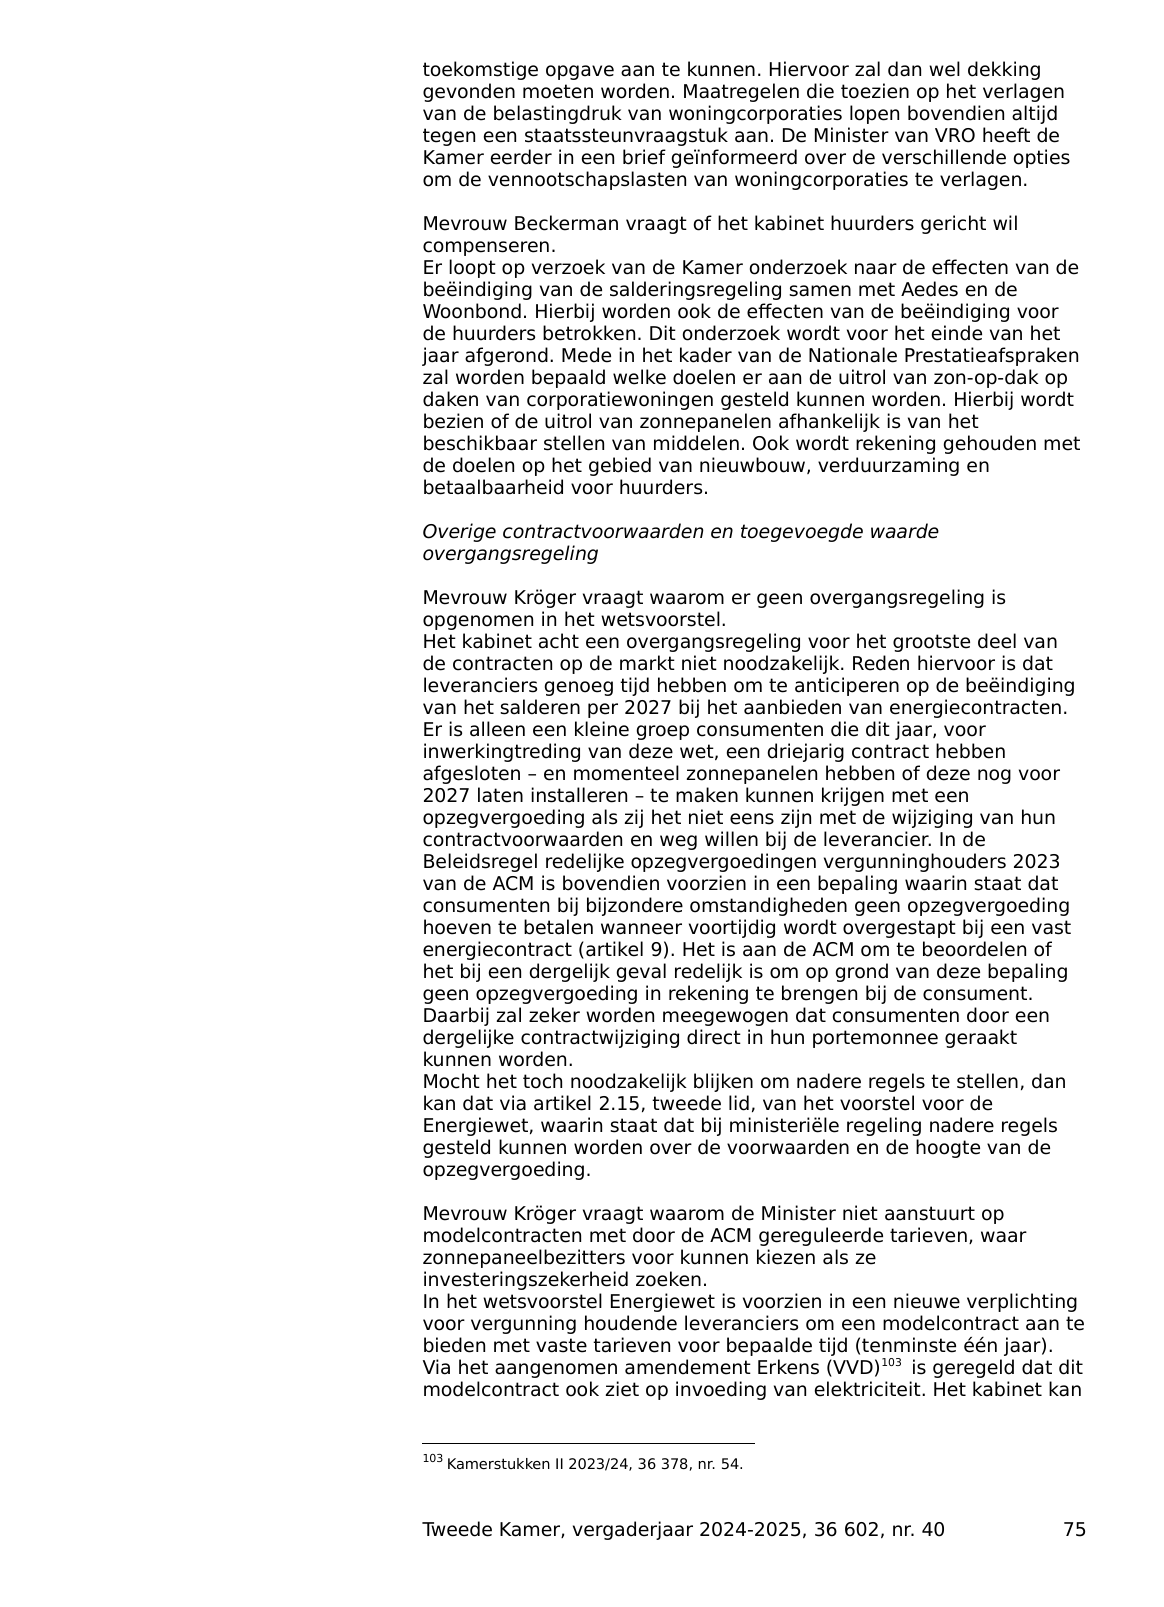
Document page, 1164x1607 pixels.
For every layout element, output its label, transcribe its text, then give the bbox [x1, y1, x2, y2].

text Mevrouw Beckerman vraagt of het kabinet huurders gericht wil compenseren. [422, 213, 1087, 257]
text toekomstige opgave aan te kunnen. Hiervoor zal dan wel dekking gevonden moeten worden. Maatregelen die toezien op het verlagen van de belastingdruk van woningcorporaties lopen bovendien altijd tegen een staatssteunvraagstuk aan. De Minister van VRO heeft de Kamer eerder in een brief geïnformeerd over de verschillende opties om de vennootschapslasten van woningcorporaties te verlagen. [422, 59, 1087, 191]
text Mocht het toch noodzakelijk blijken om nadere regels te stellen, dan kan dat via artikel 2.15, tweede lid, van het voorstel voor de Energiewet, waarin staat dat bij ministeriële regeling nadere regels gesteld kunnen worden over de voorwaarden en de hoogte van de opzegvergoeding. [422, 1071, 1087, 1181]
text Mevrouw Kröger vraagt waarom de Minister niet aanstuurt op modelcontracten met door de ACM gereguleerde tarieven, waar zonnepaneelbezitters voor kunnen kiezen als ze investeringszekerheid zoeken. [422, 1203, 1087, 1291]
text Er loopt op verzoek van de Kamer onderzoek naar de effecten van de beëindiging van de salderingsregeling samen met Aedes en de Woonbond. Hierbij worden ook de effecten van de beëindiging voor de huurders betrokken. Dit onderzoek wordt voor het einde van het jaar afgerond. Mede in het kader van de Nationale Prestatieafspraken zal worden bepaald welke doelen er aan de uitrol van zon-op-dak op daken van corporatiewoningen gesteld kunnen worden. Hierbij wordt bezien of de uitrol van zonnepanelen afhankelijk is van het beschikbaar stellen van middelen. Ook wordt rekening gehouden met de doelen op het gebied van nieuwbouw, verduurzaming en betaalbaarheid voor huurders. [422, 257, 1087, 499]
text Mevrouw Kröger vraagt waarom er geen overgangsregeling is opgenomen in het wetsvoorstel. [422, 587, 1087, 631]
subtitle Overige contractvoorwaarden en toegevoegde waarde overgangsregeling [422, 521, 1087, 565]
text Het kabinet acht een overgangsregeling voor het grootste deel van de contracten op de markt niet noodzakelijk. Reden hiervoor is dat leveranciers genoeg tijd hebben om te anticiperen op de beëindiging van het salderen per 2027 bij het aanbieden van energiecontracten. Er is alleen een kleine groep consumenten die dit jaar, voor inwerkingtreding van deze wet, een driejarig contract hebben afgesloten – en momenteel zonnepanelen hebben of deze nog voor 2027 laten installeren – te maken kunnen krijgen met een opzegvergoeding als zij het niet eens zijn met de wijziging van hun contractvoorwaarden en weg willen bij de leverancier. In de Beleidsregel redelijke opzegvergoedingen vergunninghouders 2023 van de ACM is bovendien voorzien in een bepaling waarin staat dat consumenten bij bijzondere omstandigheden geen opzegvergoeding hoeven te betalen wanneer voortijdig wordt overgestapt bij een vast energiecontract (artikel 9). Het is aan de ACM om te beoordelen of het bij een dergelijk geval redelijk is om op grond van deze bepaling geen opzegvergoeding in rekening te brengen bij de consument. Daarbij zal zeker worden meegewogen dat consumenten door een dergelijke contractwijziging direct in hun portemonnee geraakt kunnen worden. [422, 631, 1087, 1071]
text Kamerstukken II 2023/24, 36 378, nr. 54. [422, 1452, 1087, 1474]
text In het wetsvoorstel Energiewet is voorzien in een nieuwe verplichting voor vergunning houdende leveranciers om een modelcontract aan te bieden met vaste tarieven voor bepaalde tijd (tenminste één jaar). Via het aangenomen amendement Erkens (VVD) is geregeld dat dit modelcontract ook ziet op invoeding van elektriciteit. Het kabinet kan [422, 1291, 1087, 1401]
